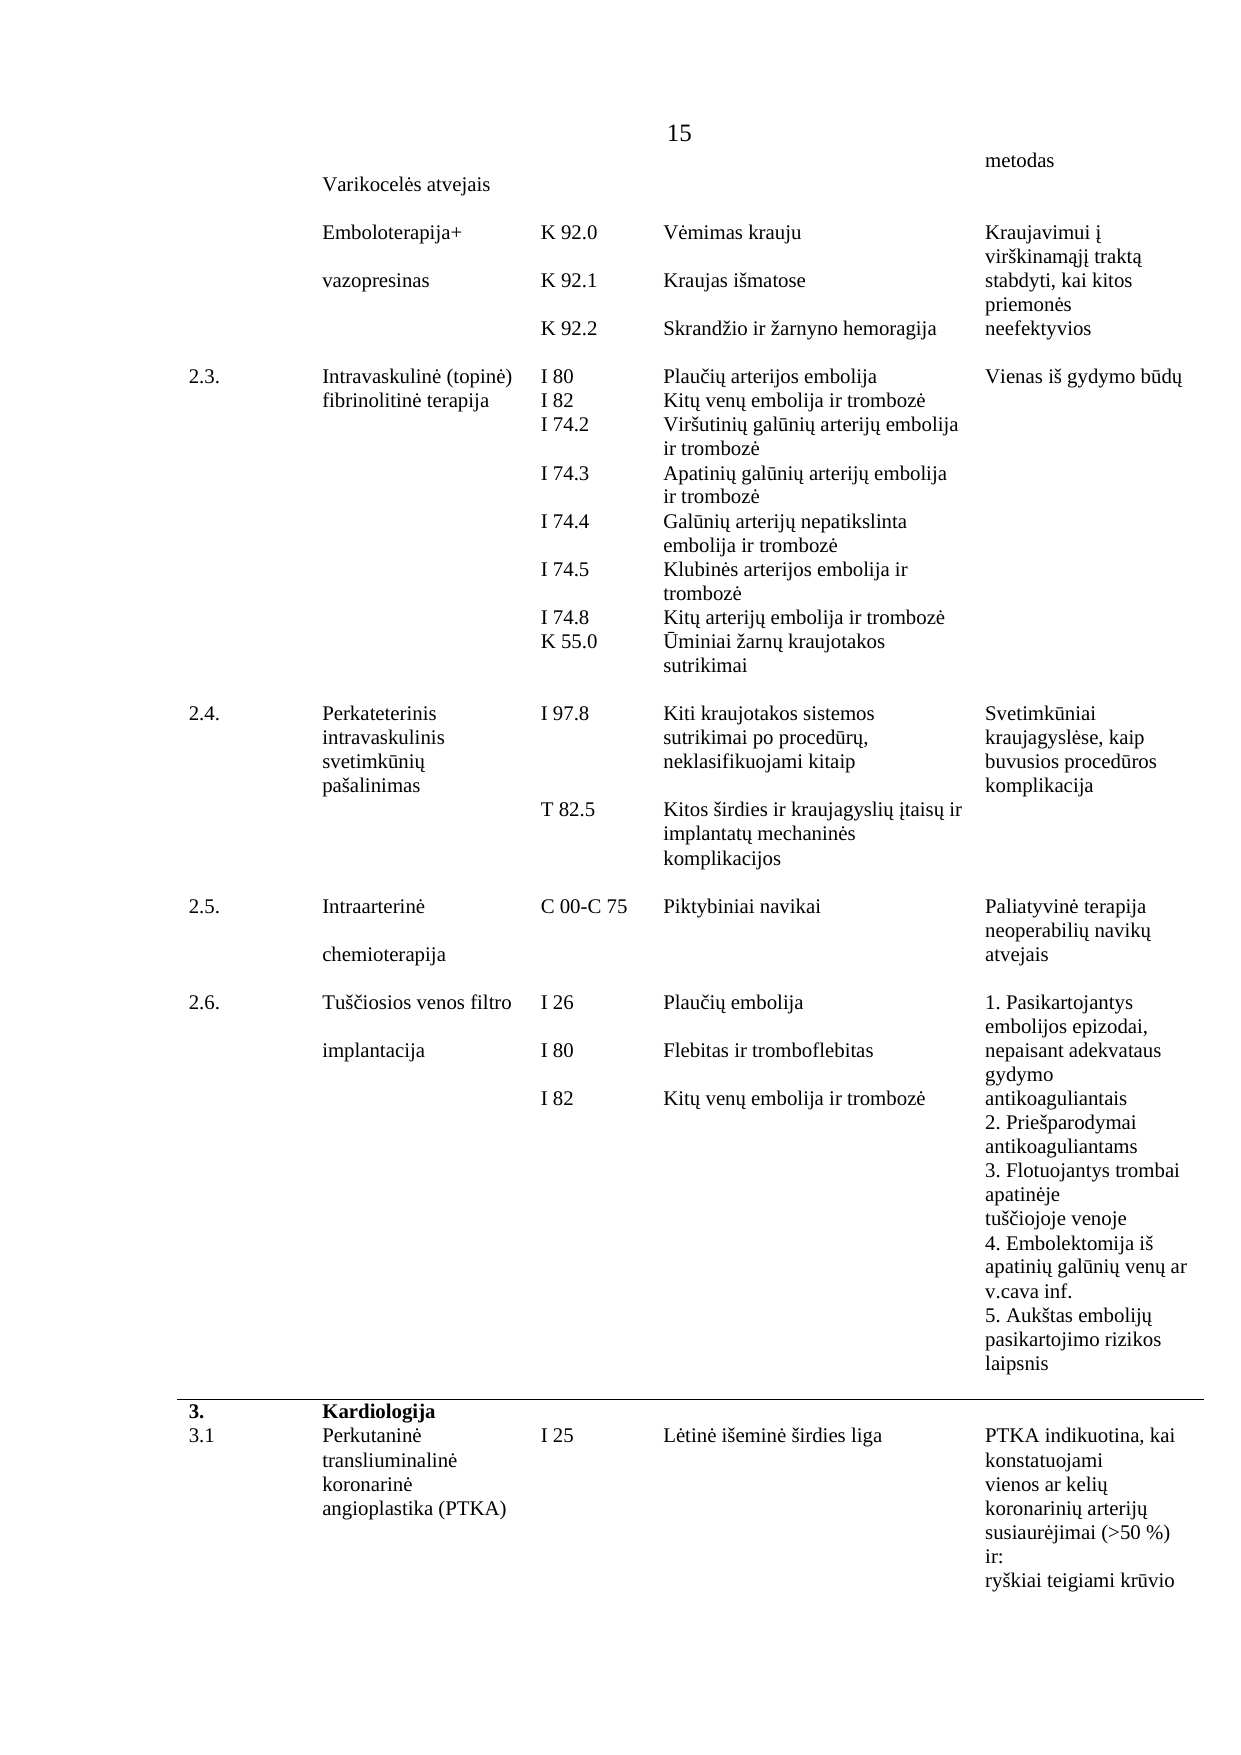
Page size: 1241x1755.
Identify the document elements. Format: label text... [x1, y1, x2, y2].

table_cell Intravaskulinė (topinė) [311, 364, 529, 388]
table_cell [311, 1375, 529, 1399]
table_cell [974, 509, 1204, 557]
table_cell K 55.0 [529, 629, 652, 677]
table_cell [974, 412, 1204, 460]
table_cell [177, 1206, 311, 1230]
table_cell [529, 1375, 652, 1399]
table_cell [177, 1230, 311, 1303]
table_cell vienos ar kelių koronarinių arterijų [974, 1472, 1204, 1520]
table_cell I 82 [529, 1086, 652, 1110]
table_cell Kiti kraujotakos sistemos sutrikimai po procedūrų, [652, 701, 974, 749]
table_cell [974, 845, 1204, 869]
table_cell [311, 966, 529, 990]
table_cell [652, 1158, 974, 1206]
table_cell [311, 412, 529, 460]
table_cell [177, 220, 311, 268]
table_cell Emboloterapija+ [311, 220, 529, 268]
table_cell I 74.8 [529, 605, 652, 629]
table_cell stabdyti, kai kitos priemonės [974, 268, 1204, 316]
table_cell nepaisant adekvataus gydymo [974, 1038, 1204, 1086]
table_cell [177, 1110, 311, 1158]
table_cell I 25 [529, 1424, 652, 1472]
table_cell [652, 966, 974, 990]
table_cell C 00-C 75 [529, 894, 652, 942]
table_cell [529, 966, 652, 990]
table_cell [177, 388, 311, 412]
table_cell [529, 1472, 652, 1520]
table_cell [311, 870, 529, 893]
table_cell ryškiai teigiami krūvio [974, 1568, 1204, 1592]
table_cell [529, 845, 652, 869]
table_cell [177, 557, 311, 605]
table_cell [529, 148, 652, 172]
table_cell 2.3. [177, 364, 311, 388]
table_cell [652, 1520, 974, 1568]
table_cell [311, 1303, 529, 1327]
table_cell [177, 340, 311, 364]
table_cell [529, 870, 652, 893]
table_cell 3. [177, 1400, 311, 1423]
table_cell [529, 1400, 652, 1423]
table_cell [311, 1206, 529, 1230]
table_cell [529, 1158, 652, 1206]
table_cell [177, 942, 311, 966]
table_cell atvejais [974, 942, 1204, 966]
table_cell 2.4. [177, 701, 311, 749]
table_cell Kitos širdies ir kraujagyslių įtaisų ir implantatų mechaninės [652, 797, 974, 845]
table_cell [311, 1158, 529, 1206]
table_cell Perkutaninė transliuminalinė koronarinė angioplastika (PTKA) [311, 1424, 529, 1568]
table_cell neklasifikuojami kitaip [652, 749, 974, 797]
table_cell T 82.5 [529, 797, 652, 845]
table_cell [177, 1038, 311, 1086]
table_cell [974, 605, 1204, 629]
table_cell [311, 460, 529, 508]
table_cell Vėmimas krauju [652, 220, 974, 268]
table_cell [974, 797, 1204, 845]
table_cell I 80 [529, 364, 652, 388]
table_cell 3.1 [177, 1424, 311, 1472]
table_cell 2. Priešparodymai antikoaguliantams [974, 1110, 1204, 1158]
table_cell [652, 1568, 974, 1592]
table_cell [974, 677, 1204, 701]
table_cell I 74.3 [529, 460, 652, 508]
table_cell [652, 1472, 974, 1520]
table_cell [974, 1400, 1204, 1423]
table_cell [311, 1230, 529, 1303]
table_cell Kraujavimui į virškinamąjį traktą [974, 220, 1204, 268]
table_cell Svetimkūniai kraujagyslėse, kaip [974, 701, 1204, 749]
table_cell I 82 [529, 388, 652, 412]
table_cell Piktybiniai navikai [652, 894, 974, 942]
table_cell [311, 316, 529, 340]
table_cell [311, 1110, 529, 1158]
table_cell [311, 148, 529, 172]
table_cell Kitų venų embolija ir trombozė [652, 1086, 974, 1110]
table_cell PTKA indikuotina, kai konstatuojami [974, 1424, 1204, 1472]
table_cell [529, 1327, 652, 1375]
table_cell [652, 1230, 974, 1303]
table_cell [177, 172, 311, 196]
table_cell [529, 1230, 652, 1303]
table_cell metodas [974, 148, 1204, 172]
table_cell 3. Flotuojantys trombai apatinėje [974, 1158, 1204, 1206]
table_cell [652, 148, 974, 172]
table_cell neefektyvios [974, 316, 1204, 340]
table_cell Skrandžio ir žarnyno hemoragija [652, 316, 974, 340]
table_cell [974, 460, 1204, 508]
table_cell [311, 1086, 529, 1110]
table_cell K 92.0 [529, 220, 652, 268]
table_cell [529, 196, 652, 220]
table_cell [652, 1206, 974, 1230]
table_cell [177, 1472, 311, 1520]
table_cell [652, 942, 974, 966]
table_cell [177, 316, 311, 340]
table_cell implantacija [311, 1038, 529, 1086]
table_cell [177, 509, 311, 557]
table_cell Kraujas išmatose [652, 268, 974, 316]
table_cell [177, 1303, 311, 1327]
table_cell [974, 870, 1204, 893]
table_cell Kitų arterijų embolija ir trombozė [652, 605, 974, 629]
table_cell chemioterapija [311, 942, 529, 966]
table_cell [177, 460, 311, 508]
table_cell I 26 [529, 990, 652, 1038]
table_cell [529, 1110, 652, 1158]
table_cell Galūnių arterijų nepatikslinta embolija ir trombozė [652, 509, 974, 557]
table_cell Viršutinių galūnių arterijų embolija ir trombozė [652, 412, 974, 460]
table_cell Paliatyvinė terapija neoperabilių navikų [974, 894, 1204, 942]
table_cell [974, 557, 1204, 605]
table_cell 1. Pasikartojantys embolijos epizodai, [974, 990, 1204, 1038]
table_cell Intraarterinė [311, 894, 529, 942]
table_cell [652, 1110, 974, 1158]
table_cell [529, 1568, 652, 1592]
table_cell [177, 1568, 311, 1592]
table_cell [311, 605, 529, 629]
table_cell [529, 340, 652, 364]
table_cell Lėtinė išeminė širdies liga [652, 1424, 974, 1472]
table_cell [311, 629, 529, 677]
table_cell [529, 749, 652, 797]
table_cell [529, 172, 652, 196]
table_cell [529, 1206, 652, 1230]
table_cell [652, 1327, 974, 1375]
table_cell [177, 196, 311, 220]
table_cell [974, 388, 1204, 412]
table_cell [652, 1303, 974, 1327]
table_cell Klubinės arterijos embolija ir trombozė [652, 557, 974, 605]
table_cell K 92.2 [529, 316, 652, 340]
table_cell Plaučių embolija [652, 990, 974, 1038]
table_cell I 97.8 [529, 701, 652, 749]
table_cell [311, 1568, 529, 1592]
table_cell fibrinolitinė terapija [311, 388, 529, 412]
table_cell [311, 196, 529, 220]
table_cell [177, 749, 311, 797]
table_cell [652, 340, 974, 364]
table_cell I 74.2 [529, 412, 652, 460]
table_cell Flebitas ir tromboflebitas [652, 1038, 974, 1086]
table_cell [177, 870, 311, 893]
table_cell Ūminiai žarnų kraujotakos sutrikimai [652, 629, 974, 677]
table_cell [177, 1375, 311, 1399]
table_cell [652, 677, 974, 701]
table_cell 5. Aukštas embolijų [974, 1303, 1204, 1327]
table_cell [177, 148, 311, 172]
table_cell [177, 605, 311, 629]
table_cell [177, 268, 311, 316]
table_cell Varikocelės atvejais [311, 172, 529, 196]
table_cell Perkateterinis intravaskulinis svetimkūnių pašalinimas [311, 701, 529, 845]
table_cell Kardiologija [311, 1400, 529, 1423]
table_cell 2.6. [177, 990, 311, 1038]
table_cell [974, 340, 1204, 364]
table_cell Tuščiosios venos filtro [311, 990, 529, 1038]
table_cell [177, 1327, 311, 1375]
table_cell [652, 870, 974, 893]
table_cell [529, 942, 652, 966]
table_cell I 80 [529, 1038, 652, 1086]
table_cell buvusios procedūros komplikacija [974, 749, 1204, 797]
table_cell [974, 1375, 1204, 1399]
table_cell Plaučių arterijos embolija [652, 364, 974, 388]
table_cell [652, 1375, 974, 1399]
table_cell [311, 509, 529, 557]
table_cell Apatinių galūnių arterijų embolija ir trombozė [652, 460, 974, 508]
table_cell [311, 557, 529, 605]
table_cell Vienas iš gydymo būdų [974, 364, 1204, 388]
table_cell K 92.1 [529, 268, 652, 316]
table_cell [652, 196, 974, 220]
table_cell [529, 1303, 652, 1327]
table_cell [177, 1086, 311, 1110]
table_cell [974, 966, 1204, 990]
table_cell Kitų venų embolija ir trombozė [652, 388, 974, 412]
table_cell [177, 1158, 311, 1206]
table_cell [974, 196, 1204, 220]
table_cell [177, 797, 311, 845]
table_cell [311, 845, 529, 869]
table_cell tuščiojoje venoje [974, 1206, 1204, 1230]
table_cell [652, 1400, 974, 1423]
table_cell 4. Embolektomija iš apatinių galūnių venų ar v.cava inf. [974, 1230, 1204, 1303]
table_cell [177, 412, 311, 460]
table_cell [311, 677, 529, 701]
table_cell I 74.4 [529, 509, 652, 557]
table_cell 2.5. [177, 894, 311, 942]
table_cell [652, 172, 974, 196]
table_cell I 74.5 [529, 557, 652, 605]
table_cell [311, 1327, 529, 1375]
table_cell [311, 340, 529, 364]
table_cell susiaurėjimai (>50 %) ir: [974, 1520, 1204, 1568]
table_cell [177, 629, 311, 677]
table_cell antikoaguliantais [974, 1086, 1204, 1110]
table_cell [177, 966, 311, 990]
table_cell [177, 1520, 311, 1568]
table_cell [529, 677, 652, 701]
table_cell vazopresinas [311, 268, 529, 316]
table_cell [177, 845, 311, 869]
table_cell pasikartojimo rizikos laipsnis [974, 1327, 1204, 1375]
table_cell [177, 677, 311, 701]
table_cell [974, 172, 1204, 196]
table_cell [974, 629, 1204, 677]
table_cell komplikacijos [652, 845, 974, 869]
table_cell [529, 1520, 652, 1568]
